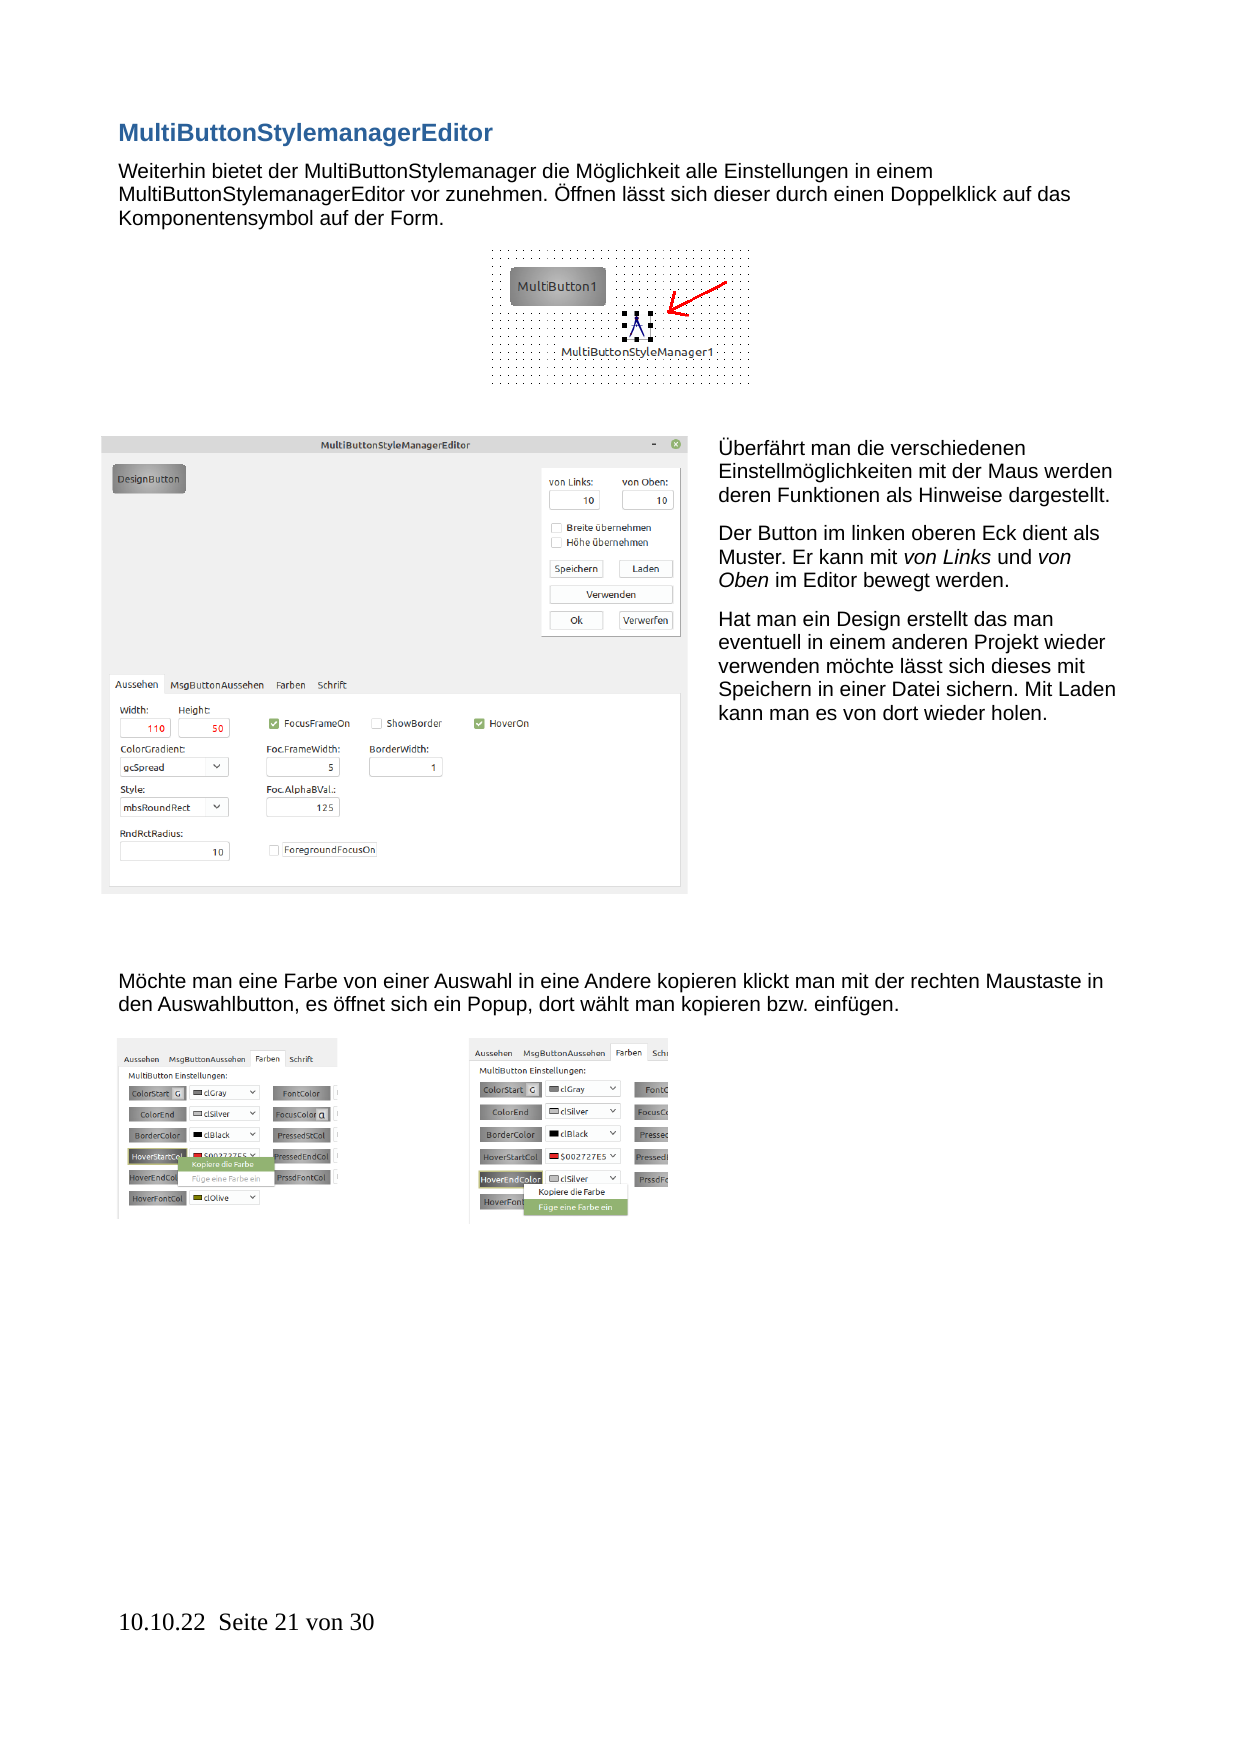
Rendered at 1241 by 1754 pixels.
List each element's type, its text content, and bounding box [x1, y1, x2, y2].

picture [468, 1038, 668, 1224]
text Weiterhin bietet der MultiButtonStylemanager die Möglichkeit alle Einstellungen in einem MultiButtonStylemanagerEditor vor zunehmen. Öffnen lässt sich dieser durch einen Doppelklick auf das Komponentensymbol auf der Form. [118, 159, 1122, 230]
picture [101, 436, 688, 894]
text Hat man ein Design erstellt das man eventuell in einem anderen Projekt wieder verwenden möchte lässt sich dieses mit Speichern in einer Datei sichern. Mit Laden kann man es von dort wieder holen. [688, 607, 1122, 725]
text Überfährt man die verschiedenen Einstellmöglichkeiten mit der Maus werden deren Funktionen als Hinweise dargestellt. [688, 436, 1122, 507]
text Möchte man eine Farbe von einer Auswahl in eine Andere kopieren klickt man mit der rechten Maustaste in den Auswahlbutton, es öffnet sich ein Popup, dort wählt man kopieren bzw. einfügen. [118, 969, 1122, 1017]
subtitle MultiButtonStylemanagerEditor [118, 118, 1122, 147]
picture [489, 245, 751, 390]
picture [116, 1038, 338, 1219]
text Der Button im linken oberen Eck dient als Muster. Er kann mit von Links und von Oben im Editor bewegt werden. [688, 522, 1122, 592]
